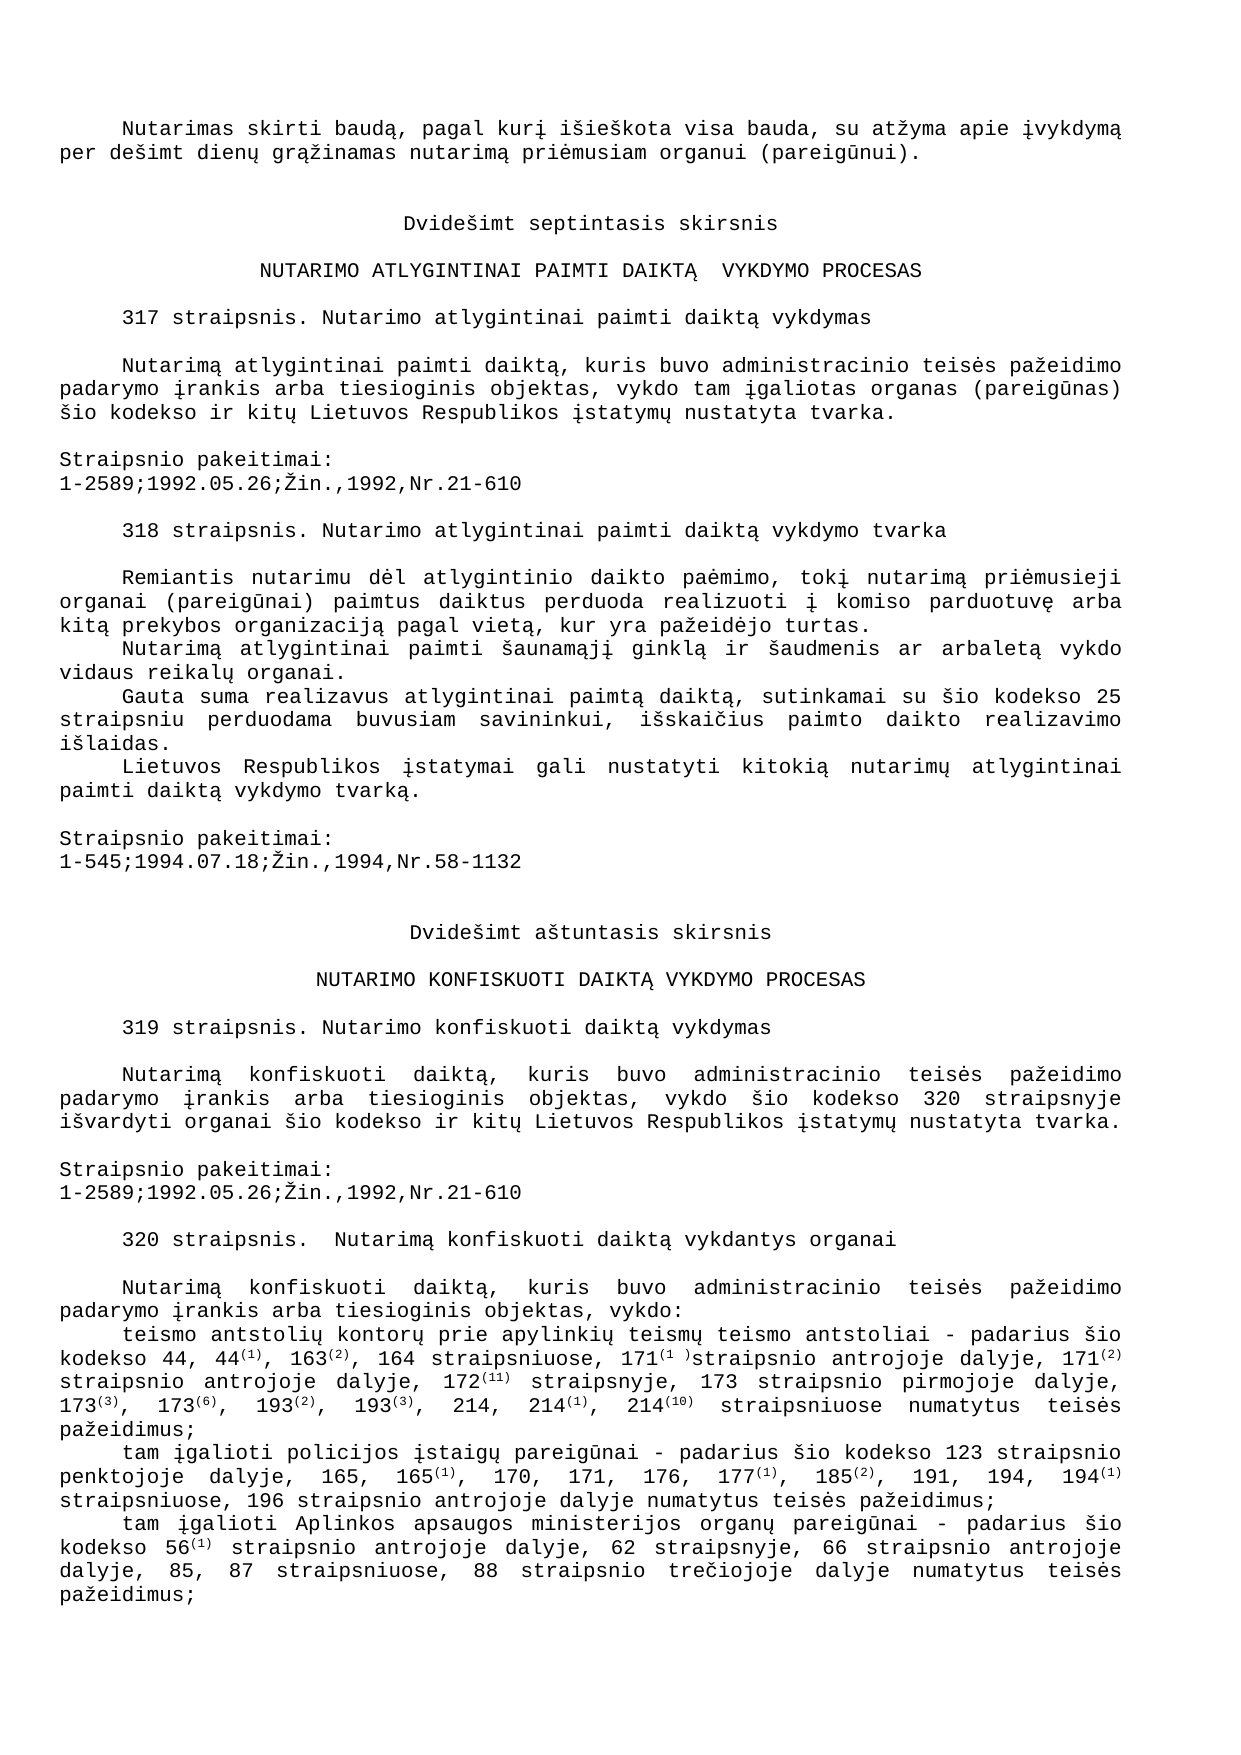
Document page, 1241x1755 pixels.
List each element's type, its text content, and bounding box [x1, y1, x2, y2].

text 1-2589;1992.05.26;Žin.,1992,Nr.21-610 [59, 473, 1122, 496]
text NUTARIMO KONFISKUOTI DAIKTĄ VYKDYMO PROCESAS [59, 969, 1122, 993]
text Lietuvos Respublikos įstatymai gali nustatyti kitokią nutarimų atlygintinai paimti daiktą vykdymo tvarką. [59, 757, 1122, 804]
text Nutarimą konfiskuoti daiktą, kuris buvo administracinio teisės pažeidimo padarymo įrankis arba tiesioginis objektas, vykdo šio kodekso 320 straipsnyje išvardyti organai šio kodekso ir kitų Lietuvos Respublikos įstatymų nustatyta tvarka. [59, 1064, 1122, 1135]
text Gauta suma realizavus atlygintinai paimtą daiktą, sutinkamai su šio kodekso 25 straipsniu perduodama buvusiam savininkui, išskaičius paimto daikto realizavimo išlaidas. [59, 686, 1122, 757]
text Dvidešimt septintasis skirsnis [59, 213, 1122, 236]
text Remiantis nutarimu dėl atlygintinio daikto paėmimo, tokį nutarimą priėmusieji organai (pareigūnai) paimtus daiktus perduoda realizuoti į komiso parduotuvę arba kitą prekybos organizaciją pagal vietą, kur yra pažeidėjo turtas. [59, 567, 1122, 638]
text Nutarimą atlygintinai paimti daiktą, kuris buvo administracinio teisės pažeidimo padarymo įrankis arba tiesioginis objektas, vykdo tam įgaliotas organas (pareigūnas) šio kodekso ir kitų Lietuvos Respublikos įstatymų nustatyta tvarka. [59, 354, 1122, 426]
text 1-2589;1992.05.26;Žin.,1992,Nr.21-610 [59, 1182, 1122, 1206]
text 318 straipsnis. Nutarimo atlygintinai paimti daiktą vykdymo tvarka [59, 520, 1122, 544]
text tam įgalioti Aplinkos apsaugos ministerijos organų pareigūnai - padarius šio kodekso 56(1) straipsnio antrojoje dalyje, 62 straipsnyje, 66 straipsnio antrojoje dalyje, 85, 87 straipsniuose, 88 straipsnio trečiojoje dalyje numatytus teisės pažeidimus; [59, 1513, 1122, 1608]
text NUTARIMO ATLYGINTINAI PAIMTI DAIKTĄ VYKDYMO PROCESAS [59, 260, 1122, 284]
text Straipsnio pakeitimai: [59, 827, 1122, 851]
text Nutarimą konfiskuoti daiktą, kuris buvo administracinio teisės pažeidimo padarymo įrankis arba tiesioginis objektas, vykdo: [59, 1277, 1122, 1324]
text Straipsnio pakeitimai: [59, 449, 1122, 473]
text 320 straipsnis. Nutarimą konfiskuoti daiktą vykdantys organai [59, 1229, 1122, 1253]
text teismo antstolių kontorų prie apylinkių teismų teismo antstoliai - padarius šio kodekso 44, 44(1), 163(2), 164 straipsniuose, 171(1 )straipsnio antrojoje dalyje, 171(2) straipsnio antrojoje dalyje, 172(11) straipsnyje, 173 straipsnio pirmojoje dalyje, 173(3), 173(6), 193(2), 193(3), 214, 214(1), 214(10) straipsniuose numatytus teisės pažeidimus; [59, 1324, 1122, 1442]
text 1-545;1994.07.18;Žin.,1994,Nr.58-1132 [59, 851, 1122, 875]
text Dvidešimt aštuntasis skirsnis [59, 922, 1122, 946]
text 319 straipsnis. Nutarimo konfiskuoti daiktą vykdymas [59, 1017, 1122, 1040]
text tam įgalioti policijos įstaigų pareigūnai - padarius šio kodekso 123 straipsnio penktojoje dalyje, 165, 165(1), 170, 171, 176, 177(1), 185(2), 191, 194, 194(1) straipsniuose, 196 straipsnio antrojoje dalyje numatytus teisės pažeidimus; [59, 1442, 1122, 1513]
text 317 straipsnis. Nutarimo atlygintinai paimti daiktą vykdymas [59, 307, 1122, 331]
text Straipsnio pakeitimai: [59, 1158, 1122, 1182]
text Nutarimą atlygintinai paimti šaunamąjį ginklą ir šaudmenis ar arbaletą vykdo vidaus reikalų organai. [59, 638, 1122, 686]
text Nutarimas skirti baudą, pagal kurį išieškota visa bauda, su atžyma apie įvykdymą per dešimt dienų grąžinamas nutarimą priėmusiam organui (pareigūnui). [59, 118, 1122, 165]
